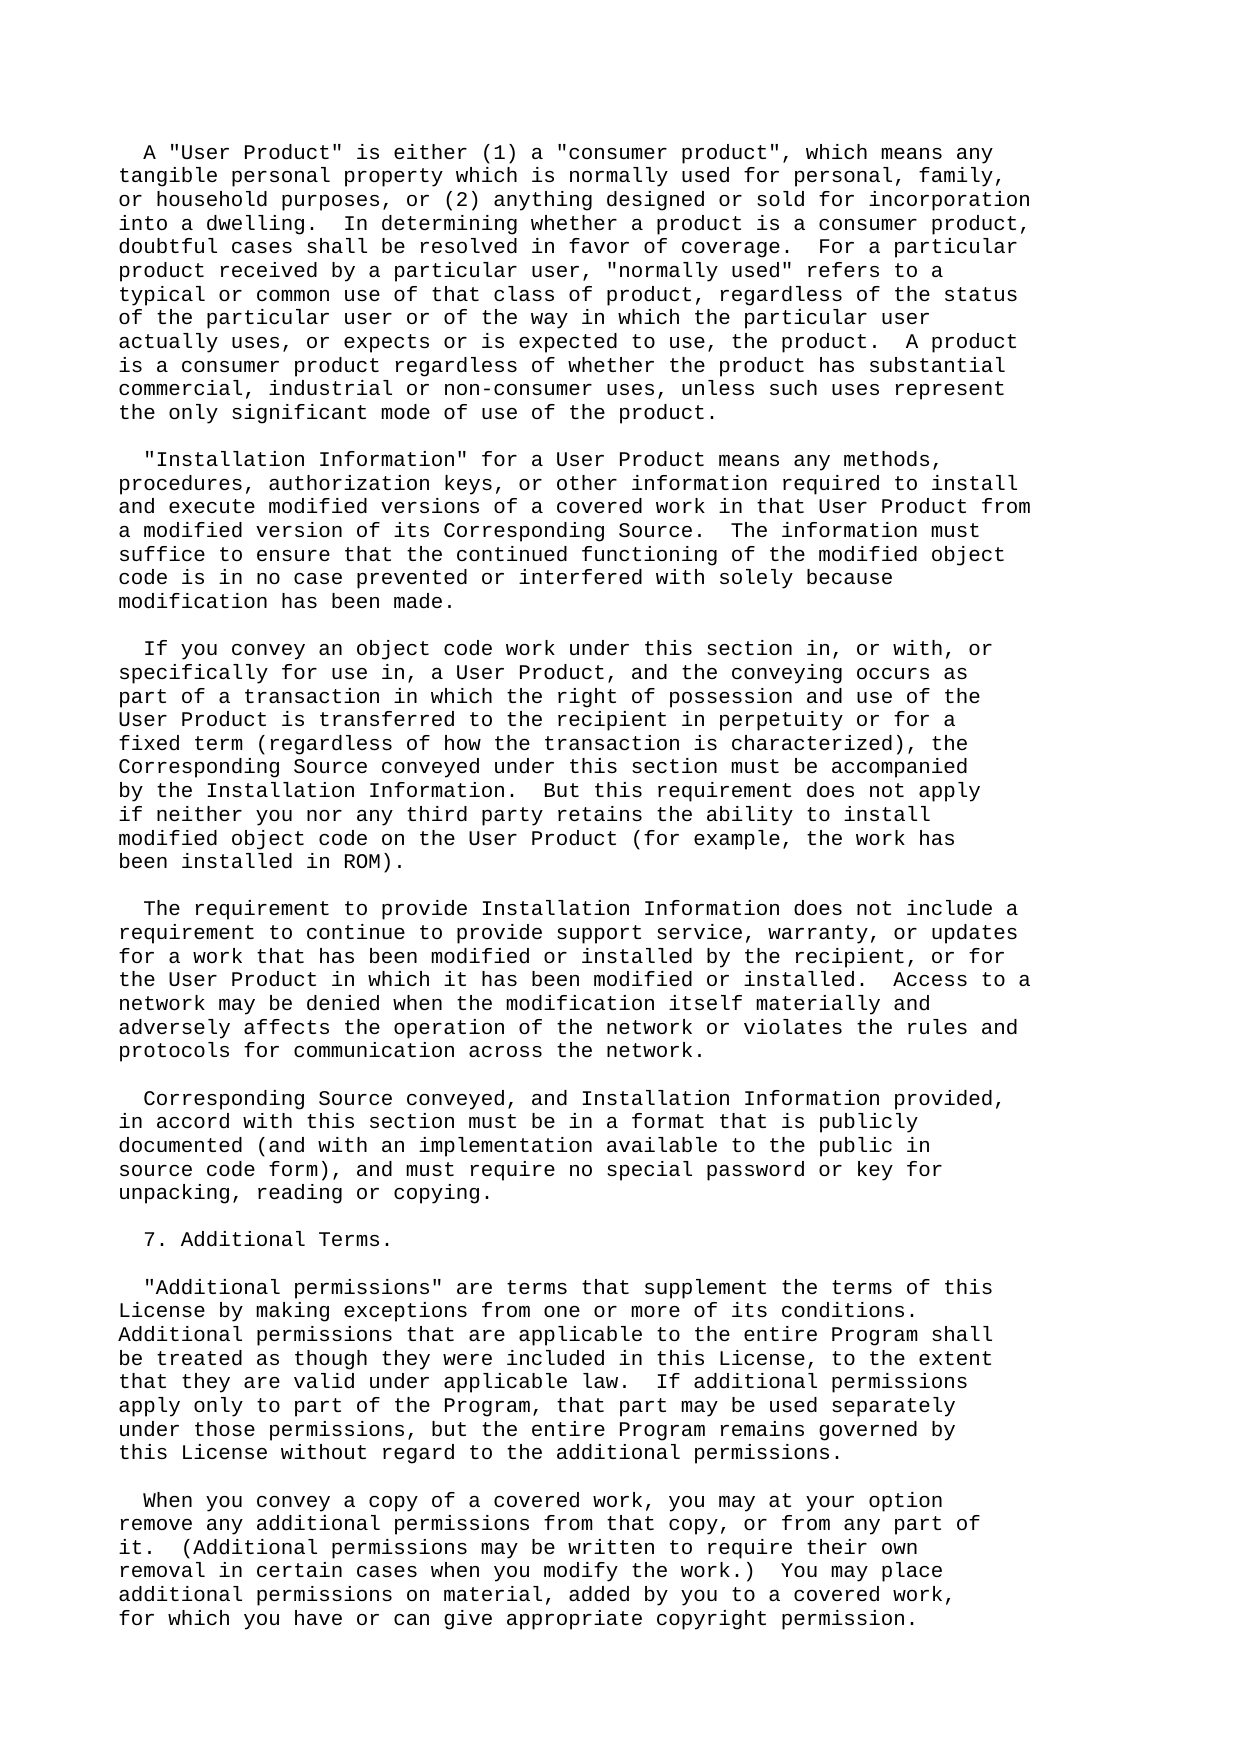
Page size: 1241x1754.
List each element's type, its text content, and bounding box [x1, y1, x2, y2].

text User Product is transferred to the recipient in perpetuity or for a [118, 709, 1122, 733]
text additional permissions on material, added by you to a covered work, [118, 1584, 1122, 1608]
text source code form), and must require no special password or key for [118, 1158, 1122, 1182]
text 7. Additional Terms. [118, 1229, 1122, 1253]
text for which you have or can give appropriate copyright permission. [118, 1608, 1122, 1631]
text part of a transaction in which the right of possession and use of the [118, 686, 1122, 709]
text fixed term (regardless of how the transaction is characterized), the [118, 733, 1122, 757]
text the User Product in which it has been modified or installed. Access to a [118, 969, 1122, 993]
text the only significant mode of use of the product. [118, 402, 1122, 426]
text a modified version of its Corresponding Source. The information must [118, 520, 1122, 544]
text tangible personal property which is normally used for personal, family, [118, 165, 1122, 189]
text suffice to ensure that the continued functioning of the modified object [118, 544, 1122, 567]
text typical or common use of that class of product, regardless of the status [118, 284, 1122, 307]
text requirement to continue to provide support service, warranty, or updates [118, 922, 1122, 946]
text removal in certain cases when you modify the work.) You may place [118, 1561, 1122, 1584]
text this License without regard to the additional permissions. [118, 1442, 1122, 1466]
text actually uses, or expects or is expected to use, the product. A product [118, 331, 1122, 354]
text Corresponding Source conveyed under this section must be accompanied [118, 757, 1122, 780]
text under those permissions, but the entire Program remains governed by [118, 1419, 1122, 1442]
text When you convey a copy of a covered work, you may at your option [118, 1489, 1122, 1513]
text for a work that has been modified or installed by the recipient, or for [118, 946, 1122, 969]
text protocols for communication across the network. [118, 1040, 1122, 1064]
text into a dwelling. In determining whether a product is a consumer product, [118, 213, 1122, 236]
text and execute modified versions of a covered work in that User Product from [118, 496, 1122, 520]
text modification has been made. [118, 591, 1122, 615]
text apply only to part of the Program, that part may be used separately [118, 1395, 1122, 1419]
text be treated as though they were included in this License, to the extent [118, 1348, 1122, 1371]
text If you convey an object code work under this section in, or with, or [118, 638, 1122, 662]
text by the Installation Information. But this requirement does not apply [118, 780, 1122, 804]
text A "User Product" is either (1) a "consumer product", which means any [118, 142, 1122, 165]
text or household purposes, or (2) anything designed or sold for incorporation [118, 189, 1122, 213]
text that they are valid under applicable law. If additional permissions [118, 1371, 1122, 1395]
text commercial, industrial or non-consumer uses, unless such uses represent [118, 378, 1122, 402]
text procedures, authorization keys, or other information required to install [118, 473, 1122, 496]
text code is in no case prevented or interfered with solely because [118, 567, 1122, 591]
text unpacking, reading or copying. [118, 1182, 1122, 1206]
text product received by a particular user, "normally used" refers to a [118, 260, 1122, 284]
text is a consumer product regardless of whether the product has substantial [118, 354, 1122, 378]
text in accord with this section must be in a format that is publicly [118, 1111, 1122, 1135]
text of the particular user or of the way in which the particular user [118, 307, 1122, 331]
text been installed in ROM). [118, 851, 1122, 875]
text Corresponding Source conveyed, and Installation Information provided, [118, 1088, 1122, 1111]
text remove any additional permissions from that copy, or from any part of [118, 1513, 1122, 1537]
text adversely affects the operation of the network or violates the rules and [118, 1017, 1122, 1040]
text it. (Additional permissions may be written to require their own [118, 1537, 1122, 1561]
text modified object code on the User Product (for example, the work has [118, 827, 1122, 851]
text "Additional permissions" are terms that supplement the terms of this [118, 1277, 1122, 1300]
text Additional permissions that are applicable to the entire Program shall [118, 1324, 1122, 1348]
text if neither you nor any third party retains the ability to install [118, 804, 1122, 827]
text "Installation Information" for a User Product means any methods, [118, 449, 1122, 473]
text License by making exceptions from one or more of its conditions. [118, 1300, 1122, 1324]
text doubtful cases shall be resolved in favor of coverage. For a particular [118, 236, 1122, 260]
text specifically for use in, a User Product, and the conveying occurs as [118, 662, 1122, 686]
text documented (and with an implementation available to the public in [118, 1135, 1122, 1158]
text network may be denied when the modification itself materially and [118, 993, 1122, 1017]
text The requirement to provide Installation Information does not include a [118, 898, 1122, 922]
